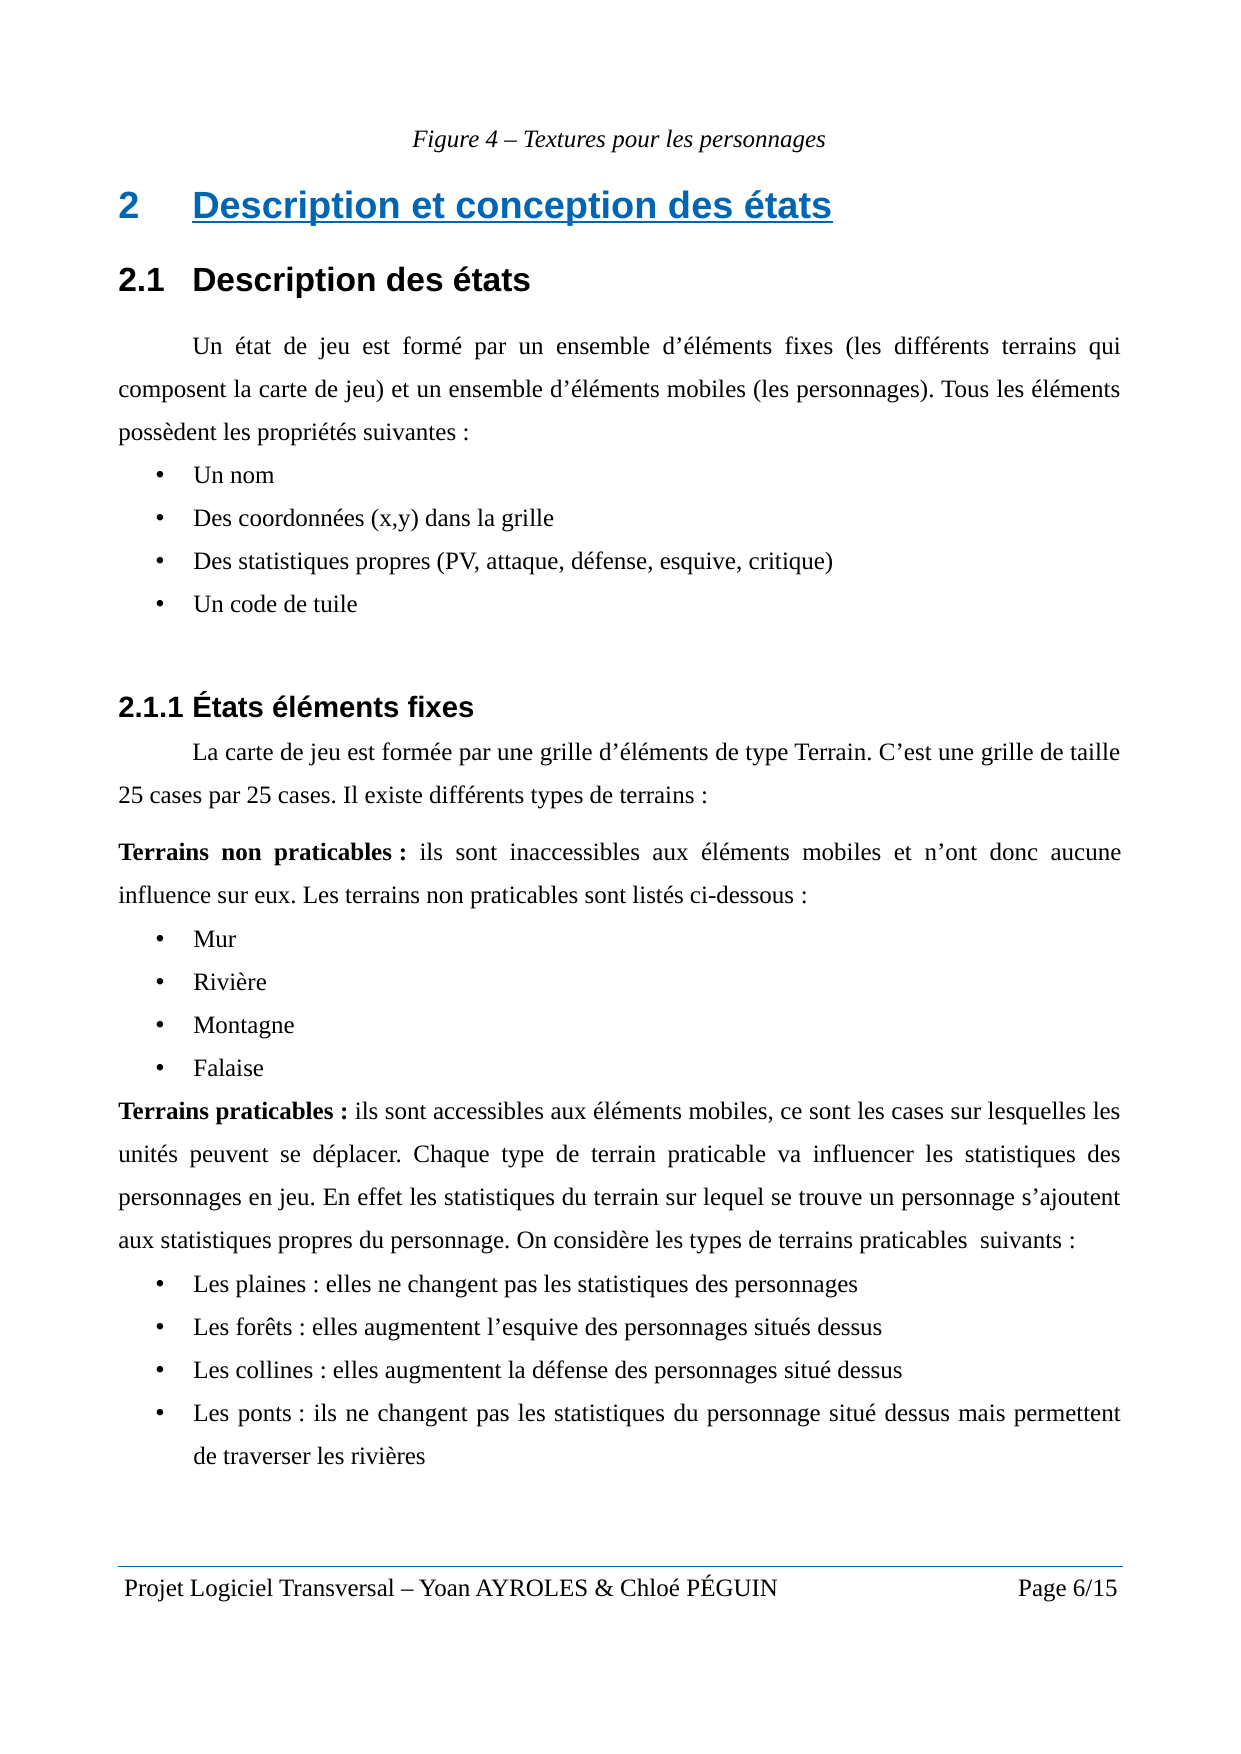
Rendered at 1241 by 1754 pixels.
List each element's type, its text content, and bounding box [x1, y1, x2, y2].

text Un état de jeu est formé par un ensemble d’éléments fixes (les différents terrains qui composent la carte de jeu) et un ensemble d’éléments mobiles (les personnages). Tous les éléments possèdent les propriétés suivantes : [118, 331, 1122, 446]
list Un code de tuile [156, 589, 1122, 618]
text Terrains praticables : ils sont accessibles aux éléments mobiles, ce sont les cases sur lesquelles les unités peuvent se déplacer. Chaque type de terrain praticable va influencer les statistiques des personnages en jeu. En effet les statistiques du terrain sur lequel se trouve un personnage s’ajoutent aux statistiques propres du personnage. On considère les types de terrains praticables suivants : [118, 1096, 1122, 1254]
list Les collines : elles augmentent la défense des personnages situé dessus [156, 1355, 1122, 1384]
list Montagne [156, 1010, 1122, 1039]
list Les plaines : elles ne changent pas les statistiques des personnages [156, 1269, 1122, 1297]
list Un nom [156, 460, 1122, 489]
list Rivière [156, 967, 1122, 996]
table_header Figure 4 – Textures pour les personnages [118, 118, 1122, 158]
list Mur [156, 924, 1122, 952]
list Les ponts : ils ne changent pas les statistiques du personnage situé dessus mais permettent de traverser les rivières [156, 1398, 1122, 1470]
subtitle Description et conception des états [118, 183, 1122, 227]
subtitle 2.1.1 États éléments fixes [118, 690, 1122, 724]
list Les forêts : elles augmentent l’esquive des personnages situés dessus [156, 1312, 1122, 1341]
list Des statistiques propres (PV, attaque, défense, esquive, critique) [156, 546, 1122, 575]
text La carte de jeu est formée par une grille d’éléments de type Terrain. C’est une grille de taille 25 cases par 25 cases. Il existe différents types de terrains : [118, 737, 1122, 808]
list Des coordonnées (x,y) dans la grille [156, 503, 1122, 532]
text Terrains non praticables : ils sont inaccessibles aux éléments mobiles et n’ont donc aucune influence sur eux. Les terrains non praticables sont listés ci-dessous : [118, 837, 1122, 909]
subtitle Description des états [118, 260, 1122, 299]
list Falaise [156, 1053, 1122, 1082]
